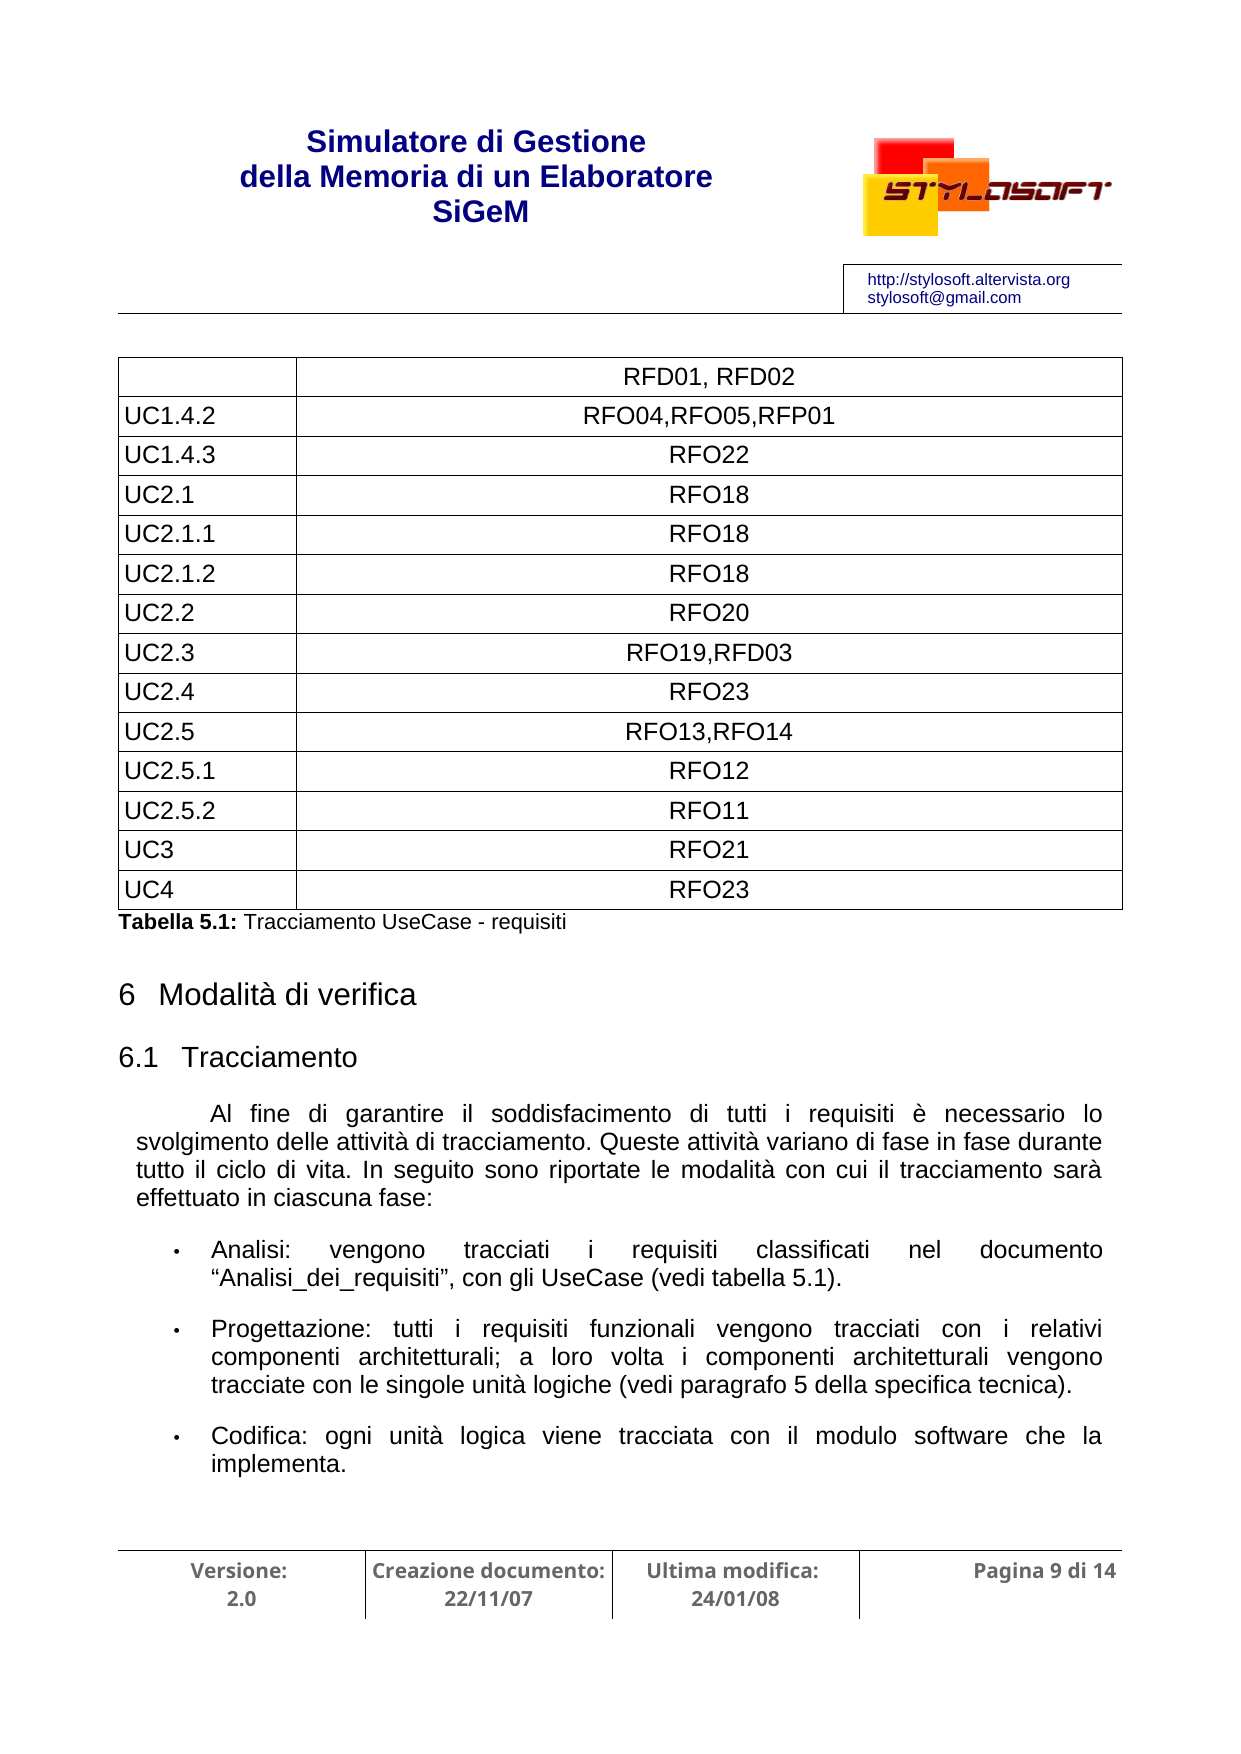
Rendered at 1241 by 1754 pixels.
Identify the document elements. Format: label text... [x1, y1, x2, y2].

table_cell UC2.1 [119, 476, 296, 514]
table_cell RFO23 [297, 674, 1122, 712]
table_cell RFO18 [297, 555, 1122, 593]
table_cell RFO11 [297, 792, 1122, 830]
table_cell UC2.5.2 [119, 792, 296, 830]
table_cell RFO12 [297, 752, 1122, 791]
subtitle Modalità di verifica [118, 977, 1122, 1011]
subtitle Tracciamento [118, 1041, 1122, 1074]
table_cell RFO20 [297, 595, 1122, 633]
table_cell RFO22 [297, 437, 1122, 475]
table_cell RFO19,RFD03 [297, 634, 1122, 672]
table_cell UC1.4.3 [119, 437, 296, 475]
text Al fine di garantire il soddisfacimento di tutti i requisiti è necessario lo svolgimento delle attività di tracciamento. Queste attività variano di fase in fase durante tutto il ciclo di vita. In seguito sono riportate le modalità con cui il tracciamento sarà effettuato in ciascuna fase: [136, 1100, 1104, 1212]
table_cell RFD01, RFD02 [297, 358, 1122, 396]
table_cell UC2.5 [119, 713, 296, 751]
table_cell RFO21 [297, 831, 1122, 870]
table_cell RFO23 [297, 871, 1122, 909]
picture [848, 123, 1117, 247]
text Tabella 5.1: Tracciamento UseCase - requisiti [118, 910, 1122, 934]
table_cell RFO18 [297, 476, 1122, 514]
table_cell UC2.5.1 [119, 752, 296, 791]
list Progettazione: tutti i requisiti funzionali vengono tracciati con i relativi componenti architetturali; a loro volta i componenti architetturali vengono tracciate con le singole unità logiche (vedi paragrafo 5 della specifica tecnica). [173, 1315, 1104, 1398]
table_cell UC2.3 [119, 634, 296, 672]
table_cell UC2.1.1 [119, 516, 296, 554]
table_cell UC4 [119, 871, 296, 909]
table_cell UC1.4.2 [119, 397, 296, 436]
table_cell UC2.2 [119, 595, 296, 633]
table_cell UC3 [119, 831, 296, 870]
list Codifica: ogni unità logica viene tracciata con il modulo software che la implementa. [173, 1422, 1104, 1478]
table_cell RFO04,RFO05,RFP01 [297, 397, 1122, 436]
table_cell RFO18 [297, 516, 1122, 554]
table_cell UC2.4 [119, 674, 296, 712]
table_cell UC2.1.2 [119, 555, 296, 593]
list Analisi: vengono tracciati i requisiti classificati nel documento “Analisi_dei_requisiti”, con gli UseCase (vedi tabella 5.1). [173, 1235, 1104, 1291]
table_cell [119, 358, 296, 396]
table_cell RFO13,RFO14 [297, 713, 1122, 751]
